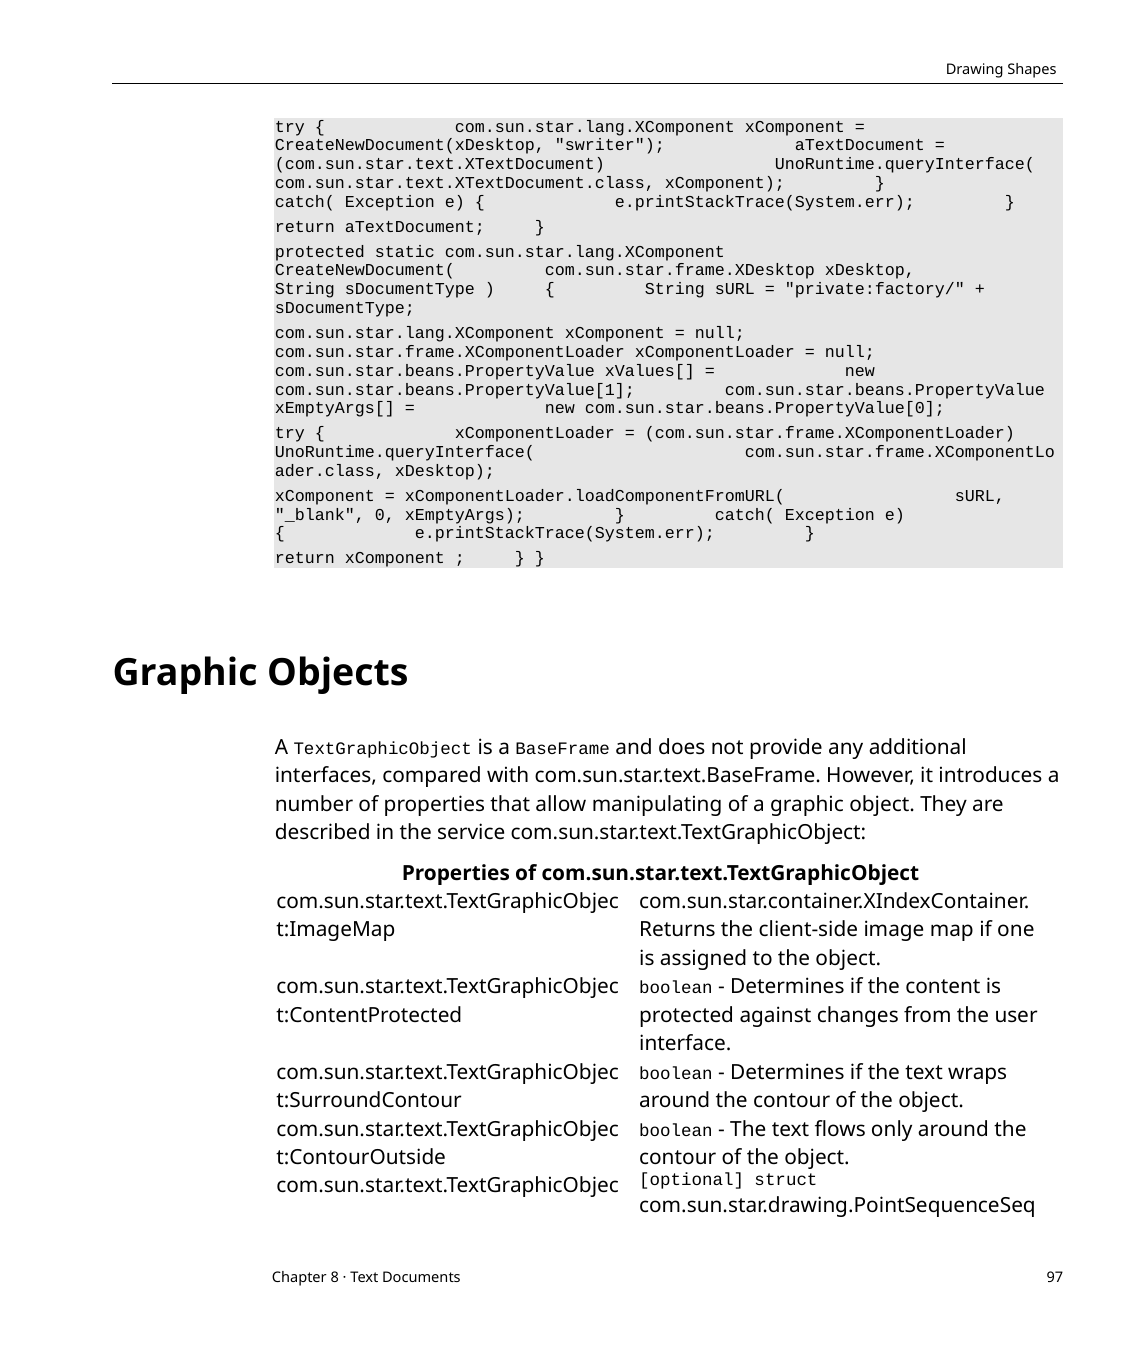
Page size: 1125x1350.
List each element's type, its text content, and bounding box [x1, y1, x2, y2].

table_cell [optional] struct com.sun.star.drawing.PointSequenceSeq [639, 1171, 1063, 1219]
text A TextGraphicObject is a BaseFrame and does not provide any additional interfaces, compared with com.sun.star.text.BaseFrame. However, it introduces a number of properties that allow manipulating of a graphic object. They are described in the service com.sun.star.text.TextGraphicObject: [274, 732, 1063, 846]
table_cell com.sun.star.container.XIndexContainer. Returns the client-side image map if one is assigned to the object. [639, 886, 1063, 971]
text com.sun.star.lang.XComponent xComponent = null; com.sun.star.frame.XComponentLoader xComponentLoader = null; com.sun.star.beans.PropertyValue xValues[] = new com.sun.star.beans.PropertyValue[1]; com.sun.star.beans.PropertyValue xEmptyArgs[] = new com.sun.star.beans.PropertyValue[0]; [274, 324, 1063, 419]
text protected static com.sun.star.lang.XComponent CreateNewDocument( com.sun.star.frame.XDesktop xDesktop, String sDocumentType ) { String sURL = "private:factory/" + sDocumentType; [274, 243, 1063, 318]
table_cell com.sun.star.text.TextGraphicObject:ContourOutside [276, 1114, 639, 1171]
table_cell boolean - Determines if the text wraps around the contour of the object. [639, 1057, 1063, 1114]
text try { xComponentLoader = (com.sun.star.frame.XComponentLoader) UnoRuntime.queryInterface( com.sun.star.frame.XComponentLoader.class, xDesktop); [274, 425, 1063, 481]
text return xComponent ; } } [274, 550, 1063, 568]
text return aTextDocument; } [274, 218, 1063, 237]
table_cell boolean - Determines if the content is protected against changes from the user interface. [639, 971, 1063, 1057]
table_header Properties of com.sun.star.text.TextGraphicObject [276, 858, 1063, 886]
table_cell com.sun.star.text.TextGraphicObjec [276, 1171, 639, 1219]
subtitle Graphic Objects [112, 645, 1063, 696]
table_cell com.sun.star.text.TextGraphicObject:ImageMap [276, 886, 639, 971]
text xComponent = xComponentLoader.loadComponentFromURL( sURL, "_blank", 0, xEmptyArgs); } catch( Exception e) { e.printStackTrace(System.err); } [274, 487, 1063, 544]
table_cell com.sun.star.text.TextGraphicObject:SurroundContour [276, 1057, 639, 1114]
text try { com.sun.star.lang.XComponent xComponent = CreateNewDocument(xDesktop, "swriter"); aTextDocument = (com.sun.star.text.XTextDocument) UnoRuntime.queryInterface( com.sun.star.text.XTextDocument.class, xComponent); } catch( Exception e) { e.printStackTrace(System.err); } [274, 118, 1063, 212]
table_cell boolean - The text flows only around the contour of the object. [639, 1114, 1063, 1171]
table_cell com.sun.star.text.TextGraphicObject:ContentProtected [276, 971, 639, 1057]
